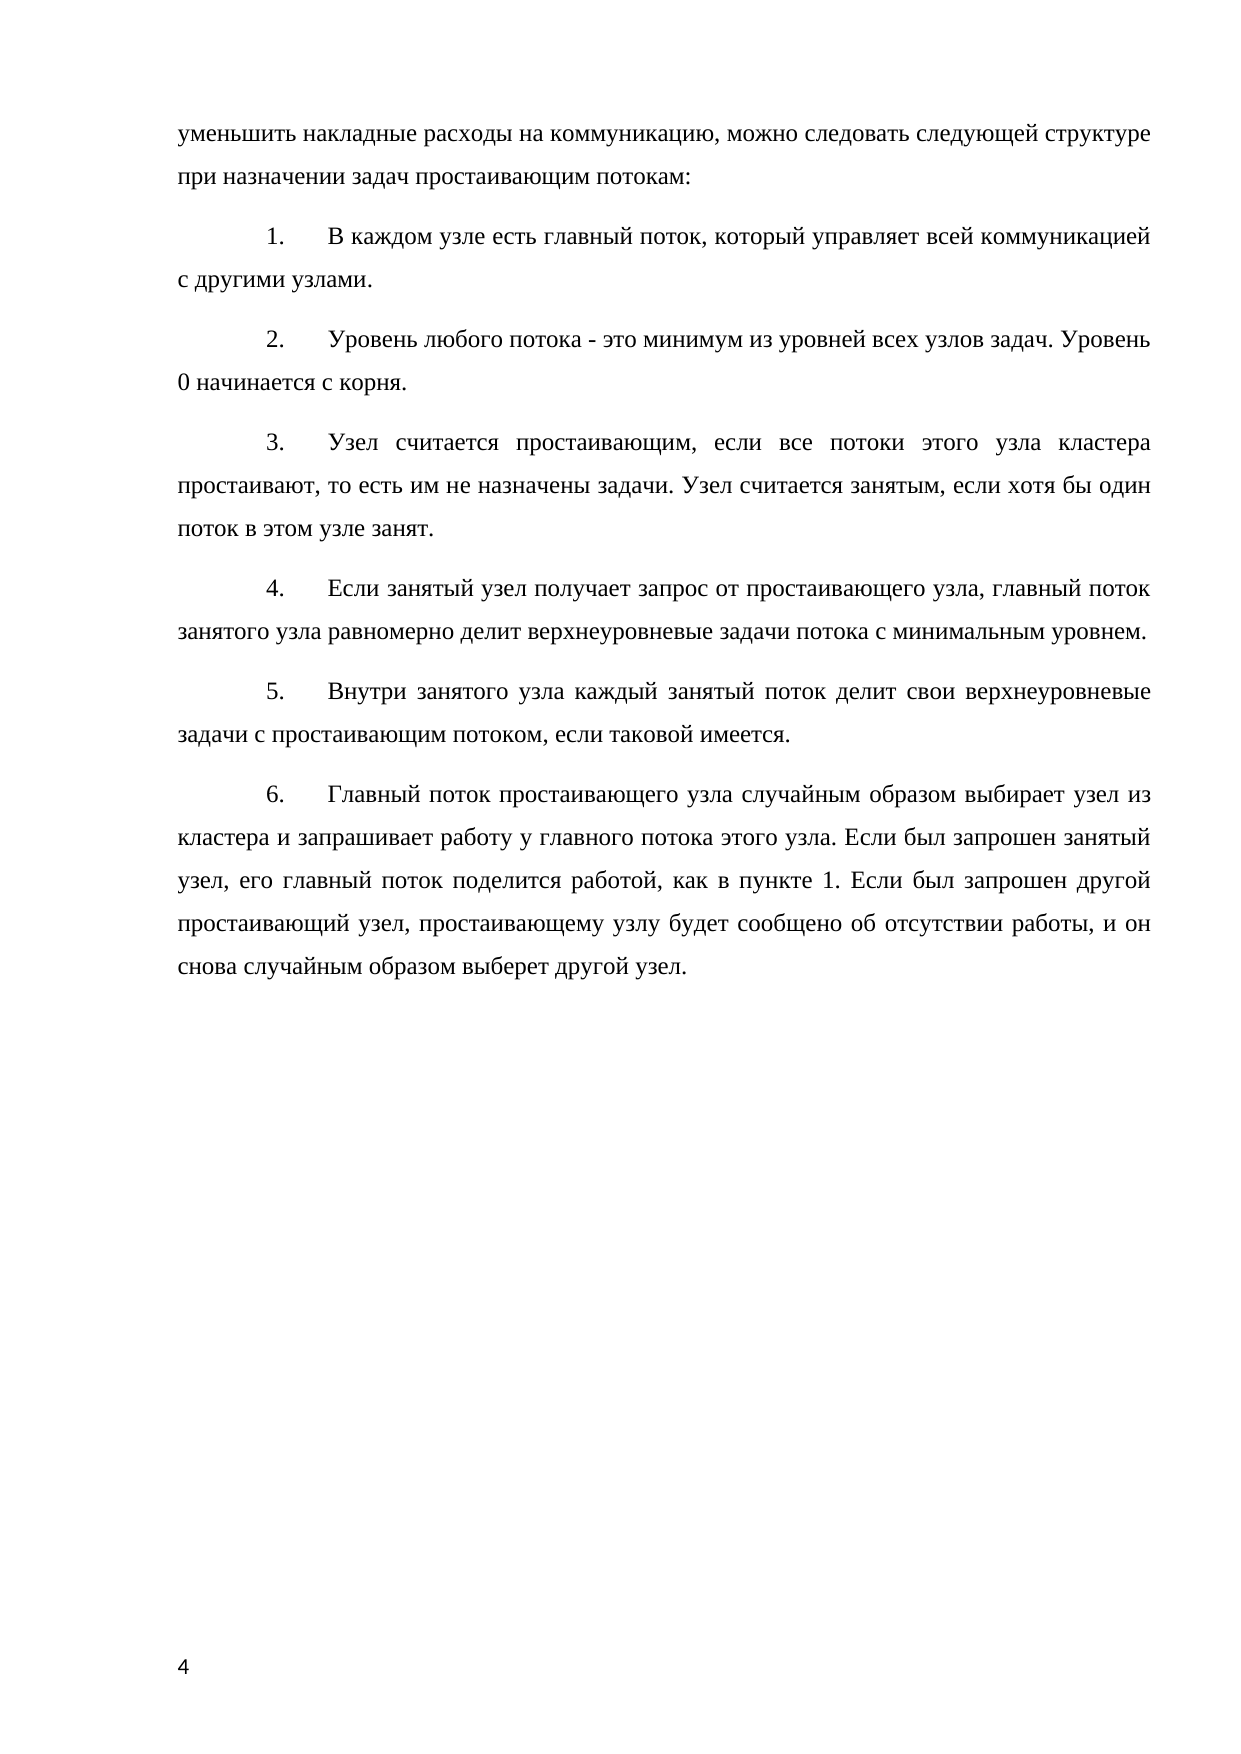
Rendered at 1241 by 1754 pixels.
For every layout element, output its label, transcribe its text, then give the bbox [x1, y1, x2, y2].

text уменьшить накладные расходы на коммуникацию, можно следовать следующей структуре при назначении задач простаивающим потокам: [177, 118, 1152, 190]
list Если занятый узел получает запрос от простаивающего узла, главный поток занятого узла равномерно делит верхнеуровневые задачи потока с минимальным уровнем. [177, 573, 1152, 645]
list В каждом узле есть главный поток, который управляет всей коммуникацией с другими узлами. [177, 221, 1152, 293]
list Узел считается простаивающим, если все потоки этого узла кластера простаивают, то есть им не назначены задачи. Узел считается занятым, если хотя бы один поток в этом узле занят. [177, 427, 1152, 542]
list Главный поток простаивающего узла случайным образом выбирает узел из кластера и запрашивает работу у главного потока этого узла. Если был запрошен занятый узел, его главный поток поделится работой, как в пункте 1. Если был запрошен другой простаивающий узел, простаивающему узлу будет сообщено об отсутствии работы, и он снова случайным образом выберет другой узел. [177, 779, 1152, 980]
list Внутри занятого узла каждый занятый поток делит свои верхнеуровневые задачи с простаивающим потоком, если таковой имеется. [177, 676, 1152, 748]
list Уровень любого потока - это минимум из уровней всех узлов задач. Уровень 0 начинается с корня. [177, 324, 1152, 396]
